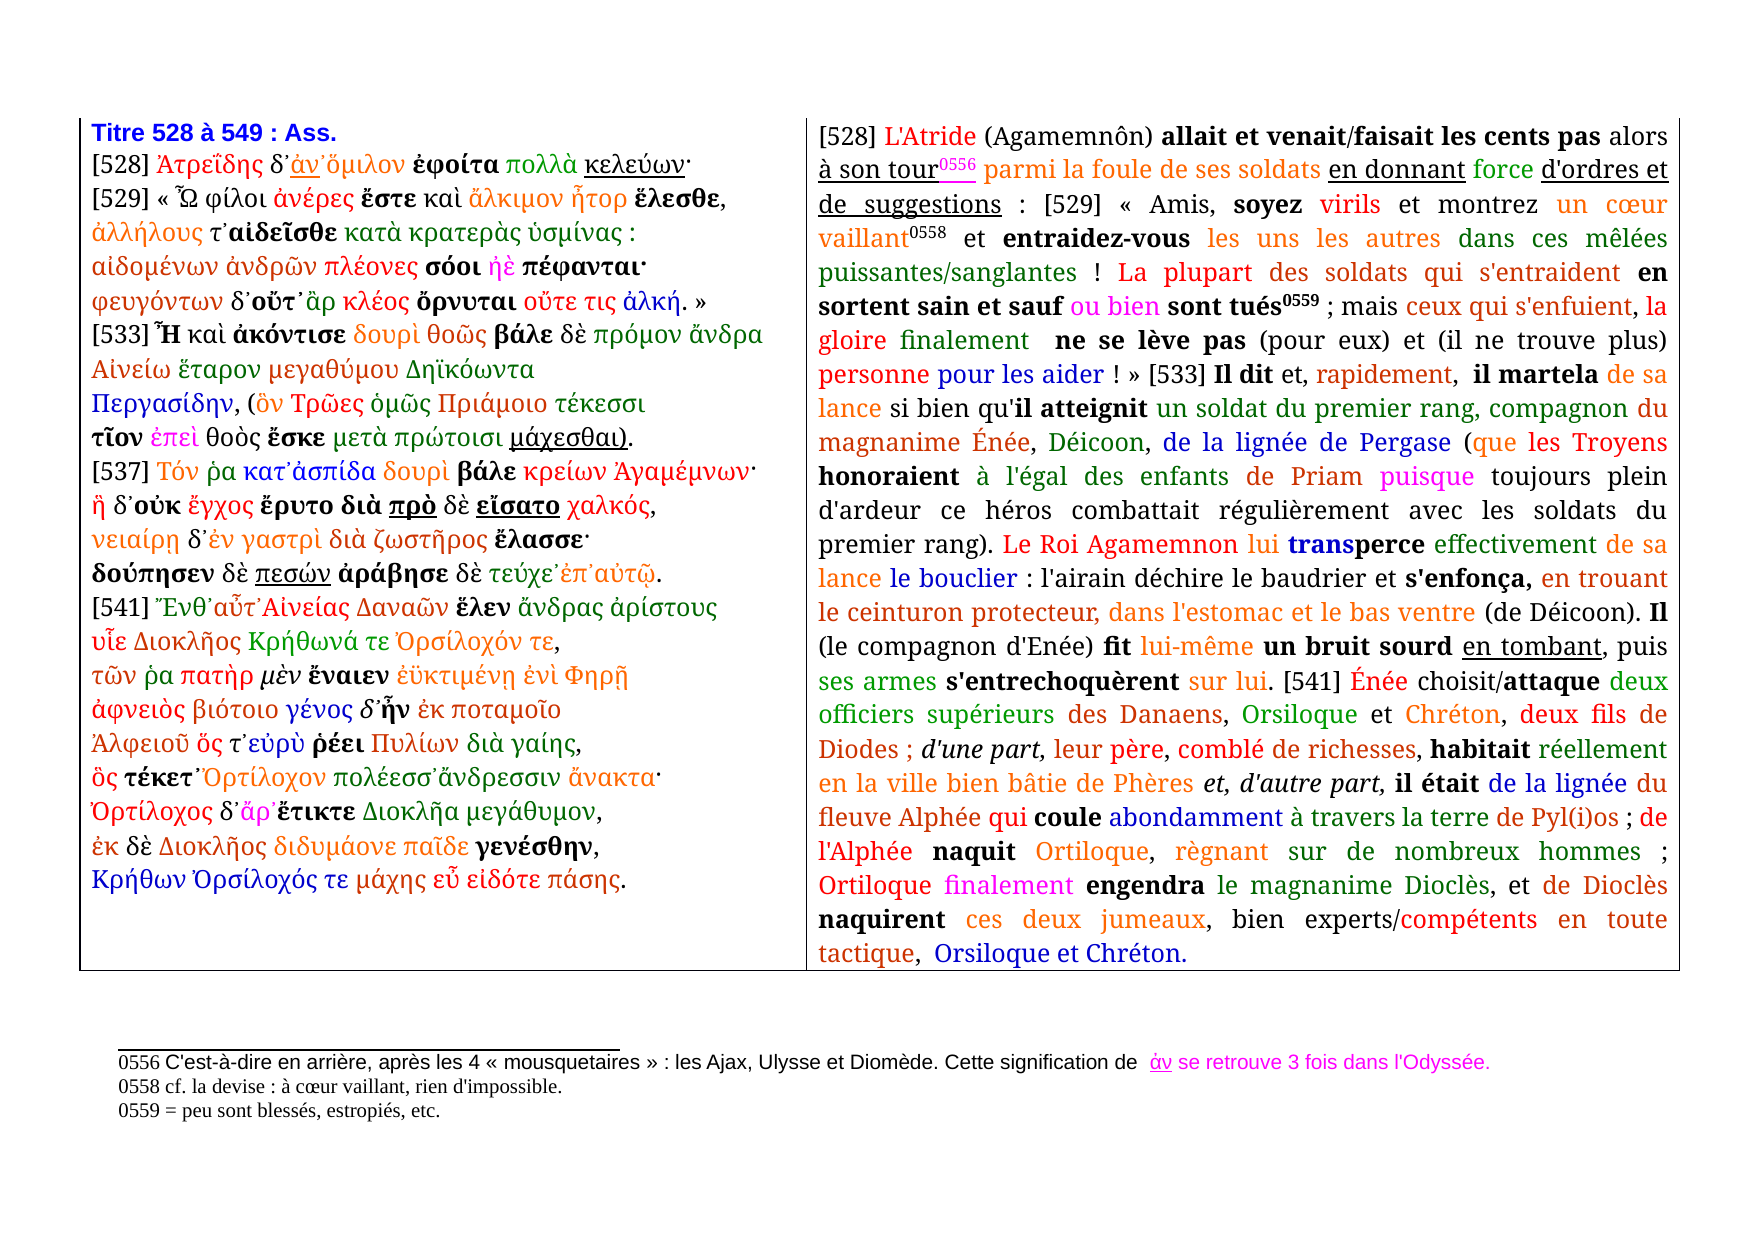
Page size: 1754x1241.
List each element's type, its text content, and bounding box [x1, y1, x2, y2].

table_header Titre 528 à 549 : Ass. [528] Ἀτρεΐδης δ᾽ἀν᾽ὅμιλον ἐφοίτα πολλὰ κελεύων· [529] « Ὦ φίλοι ἀνέρες ἔστε καὶ ἄλκιμον ἦτορ ἕλεσθε, ἀλλήλους τ᾽αἰδεῖσθε κατὰ κρατερὰς ὑσμίνας : αἰδομένων ἀνδρῶν πλέονες σόοι ἠὲ πέφανται· φευγόντων δ᾽οὔτ᾽ἂρ κλέος ὄρνυται οὔτε τις ἀλκή. » [533] Ἦ καὶ ἀκόντισε δουρὶ θοῶς βάλε δὲ πρόμον ἄνδρα Αἰνείω ἕταρον μεγαθύμου Δηϊκόωντα Περγασίδην, (ὃν Τρῶες ὁμῶς Πριάμοιο τέκεσσι τῖον ἐπεὶ θοὸς ἔσκε μετὰ πρώτοισι μάχεσθαι). [537] Τόν ῥα κατ᾽ἀσπίδα δουρὶ βάλε κρείων Ἀγαμέμνων· ἣ δ᾽οὐκ ἔγχος ἔρυτο διὰ πρὸ δὲ εἴσατο χαλκός, νειαίρῃ δ᾽ἐν γαστρὶ διὰ ζωστῆρος ἔλασσε· δούπησεν δὲ πεσών ἀράβησε δὲ τεύχε᾽ἐπ᾽αὐτῷ. [541] Ἔνθ᾽αὖτ᾽Αἰνείας Δαναῶν ἕλεν ἄνδρας ἀρίστους υἷε Διοκλῆος Κρήθωνά τε Ὀρσίλοχόν τε, τῶν ῥα πατὴρ μὲν ἔναιεν ἐϋκτιμένῃ ἐνὶ Φηρῇ ἀφνειὸς βιότοιο γένος δ᾽ἦν ἐκ ποταμοῖο Ἀλφειοῦ ὅς τ᾽εὐρὺ ῥέει Πυλίων διὰ γαίης, ὃς τέκετ᾽Ὀρτίλοχον πολέεσσ᾽ἄνδρεσσιν ἄνακτα· Ὀρτίλοχος δ᾽ἄρ᾽ἔτικτε Διοκλῆα μεγάθυμον, ἐκ δὲ Διοκλῆος διδυμάονε παῖδε γενέσθην, Κρήθων Ὀρσίλοχός τε μάχης εὖ εἰδότε πάσης. [81, 118, 806, 970]
table_header [528] L'Atride (Agamemnôn) allait et venait/faisait les cents pas alors à son tour parmi la foule de ses soldats en donnant force d'ordres et de suggestions : [529] « Amis, soyez virils et montrez un cœur vaillant et entraidez-vous les uns les autres dans ces mêlées puissantes/sanglantes ! La plupart des soldats qui s'entraident en sortent sain et sauf ou bien sont tués ; mais ceux qui s'enfuient, la gloire finalement ne se lève pas (pour eux) et (il ne trouve plus) personne pour les aider ! » [533] Il dit et, rapidement, il martela de sa lance si bien qu'il atteignit un soldat du premier rang, compagnon du magnanime Énée, Déicoon, de la lignée de Pergase (que les Troyens honoraient à l'égal des enfants de Priam puisque toujours plein d'ardeur ce héros combattait régulièrement avec les soldats du premier rang). Le Roi Agamemnon lui transperce effectivement de sa lance le bouclier : l'airain déchire le baudrier et s'enfonça, en trouant le ceinturon protecteur, dans l'estomac et le bas ventre (de Déicoon). Il (le compagnon d'Enée) fit lui-même un bruit sourd en tombant, puis ses armes s'entrechoquèrent sur lui. [541] Énée choisit/attaque deux officiers supérieurs des Danaens, Orsiloque et Chréton, deux fils de Diodes ; d'une part, leur père, comblé de richesses, habitait réellement en la ville bien bâtie de Phères et, d'autre part, il était de la lignée du fleuve Alphée qui coule abondamment à travers la terre de Pyl(i)os ; de l'Alphée naquit Ortiloque, règnant sur de nombreux hommes ; Ortiloque finalement engendra le magnanime Dioclès, et de Dioclès naquirent ces deux jumeaux, bien experts/compétents en toute tactique, Orsiloque et Chréton. [807, 118, 1679, 970]
